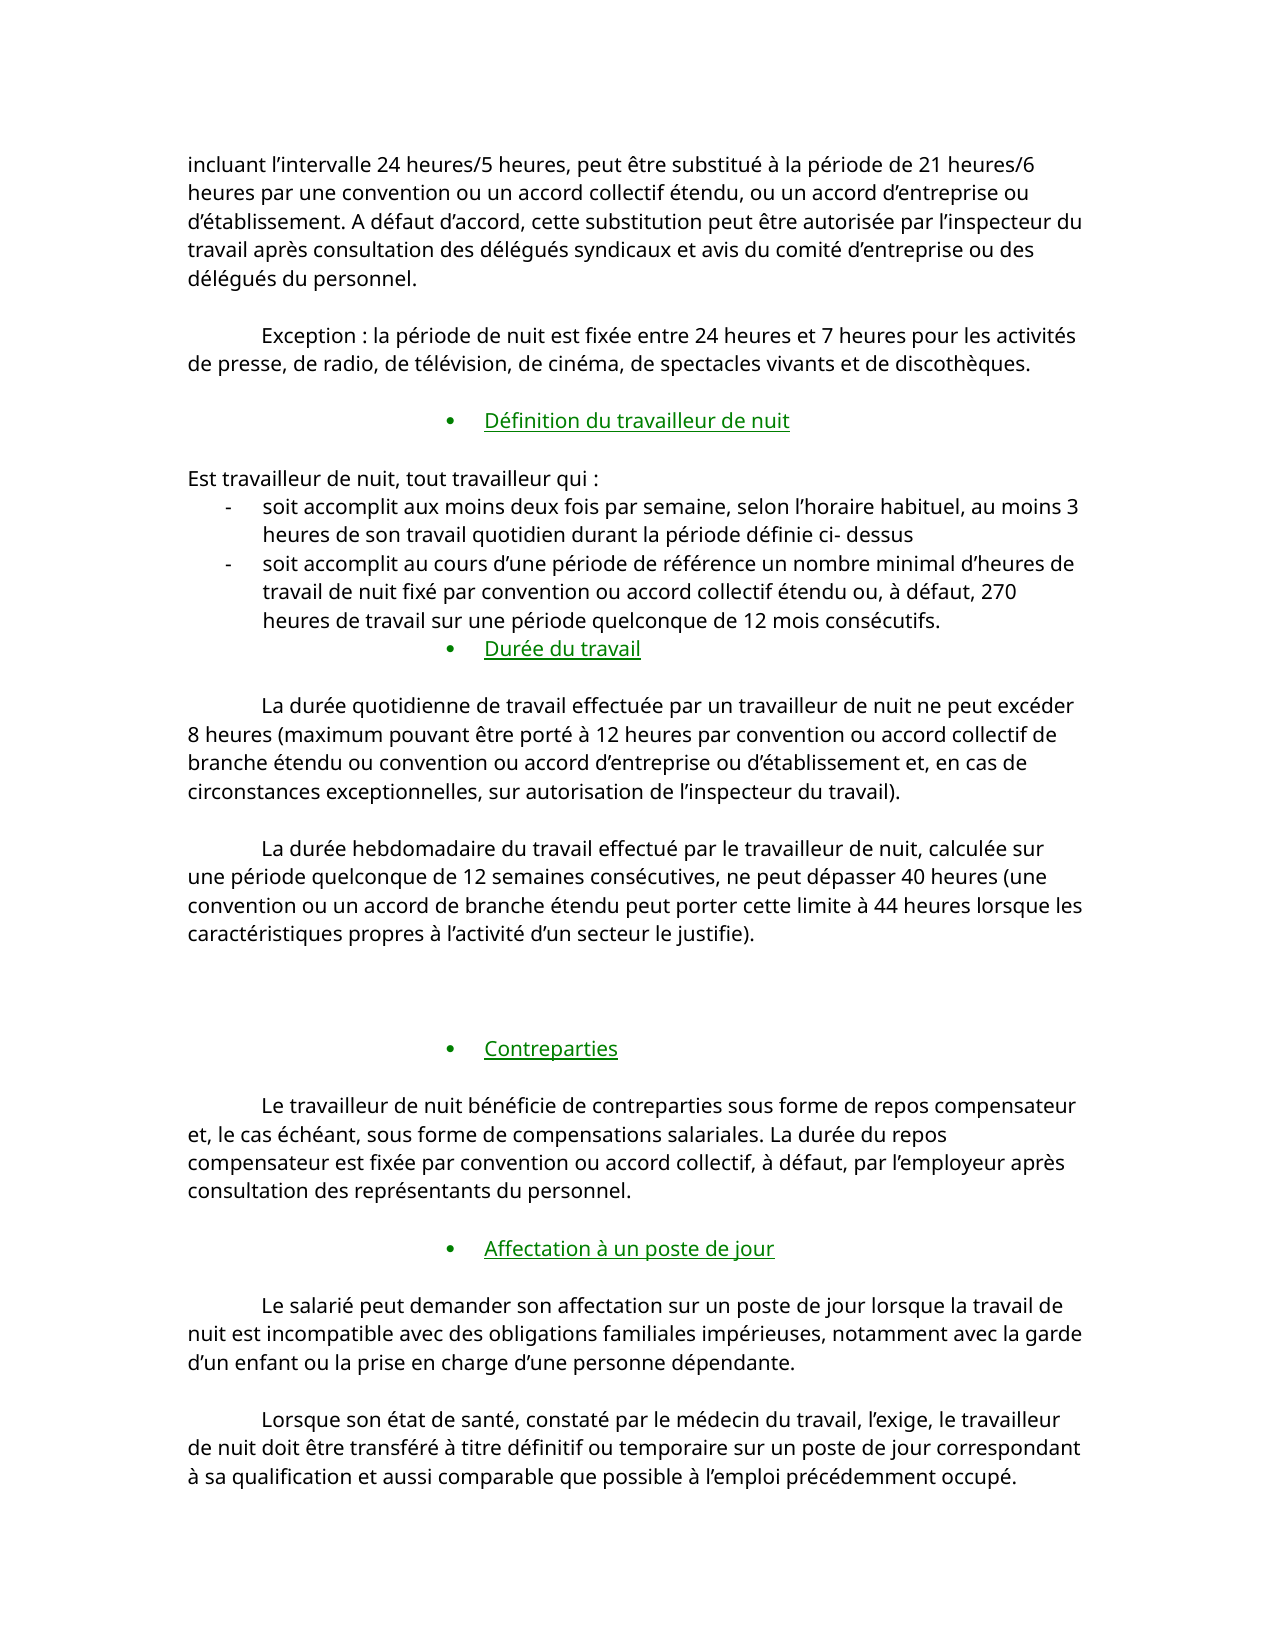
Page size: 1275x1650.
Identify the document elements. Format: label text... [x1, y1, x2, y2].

text La durée hebdomadaire du travail effectué par le travailleur de nuit, calculée sur une période quelconque de 12 semaines consécutives, ne peut dépasser 40 heures (une convention ou un accord de branche étendu peut porter cette limite à 44 heures lorsque les caractéristiques propres à l’activité d’un secteur le justifie). [187, 834, 1087, 948]
text - soit accomplit aux moins deux fois par semaine, selon l’horaire habituel, au moins 3 heures de son travail quotidien durant la période définie ci- dessus [225, 492, 1087, 549]
text · Contreparties [447, 1034, 1087, 1062]
text incluant l’intervalle 24 heures/5 heures, peut être substitué à la période de 21 heures/6 heures par une convention ou un accord collectif étendu, ou un accord d’entreprise ou d’établissement. A défaut d’accord, cette substitution peut être autorisée par l’inspecteur du travail après consultation des délégués syndicaux et avis du comité d’entreprise ou des délégués du personnel. [187, 150, 1087, 292]
text · Affectation à un poste de jour [447, 1234, 1087, 1262]
text - soit accomplit au cours d’une période de référence un nombre minimal d’heures de travail de nuit fixé par convention ou accord collectif étendu ou, à défaut, 270 heures de travail sur une période quelconque de 12 mois consécutifs. [225, 549, 1087, 634]
text Le travailleur de nuit bénéficie de contreparties sous forme de repos compensateur et, le cas échéant, sous forme de compensations salariales. La durée du repos compensateur est fixée par convention ou accord collectif, à défaut, par l’employeur après consultation des représentants du personnel. [187, 1091, 1087, 1205]
text Exception : la période de nuit est fixée entre 24 heures et 7 heures pour les activités de presse, de radio, de télévision, de cinéma, de spectacles vivants et de discothèques. [187, 321, 1087, 378]
text Lorsque son état de santé, constaté par le médecin du travail, l’exige, le travailleur de nuit doit être transféré à titre définitif ou temporaire sur un poste de jour correspondant à sa qualification et aussi comparable que possible à l’emploi précédemment occupé. [187, 1405, 1087, 1490]
text Le salarié peut demander son affectation sur un poste de jour lorsque la travail de nuit est incompatible avec des obligations familiales impérieuses, notamment avec la garde d’un enfant ou la prise en charge d’une personne dépendante. [187, 1291, 1087, 1376]
text · Durée du travail [447, 634, 1087, 663]
text La durée quotidienne de travail effectuée par un travailleur de nuit ne peut excéder 8 heures (maximum pouvant être porté à 12 heures par convention ou accord collectif de branche étendu ou convention ou accord d’entreprise ou d’établissement et, en cas de circonstances exceptionnelles, sur autorisation de l’inspecteur du travail). [187, 692, 1087, 805]
text · Définition du travailleur de nuit [447, 407, 1087, 435]
text Est travailleur de nuit, tout travailleur qui : [187, 464, 1087, 492]
